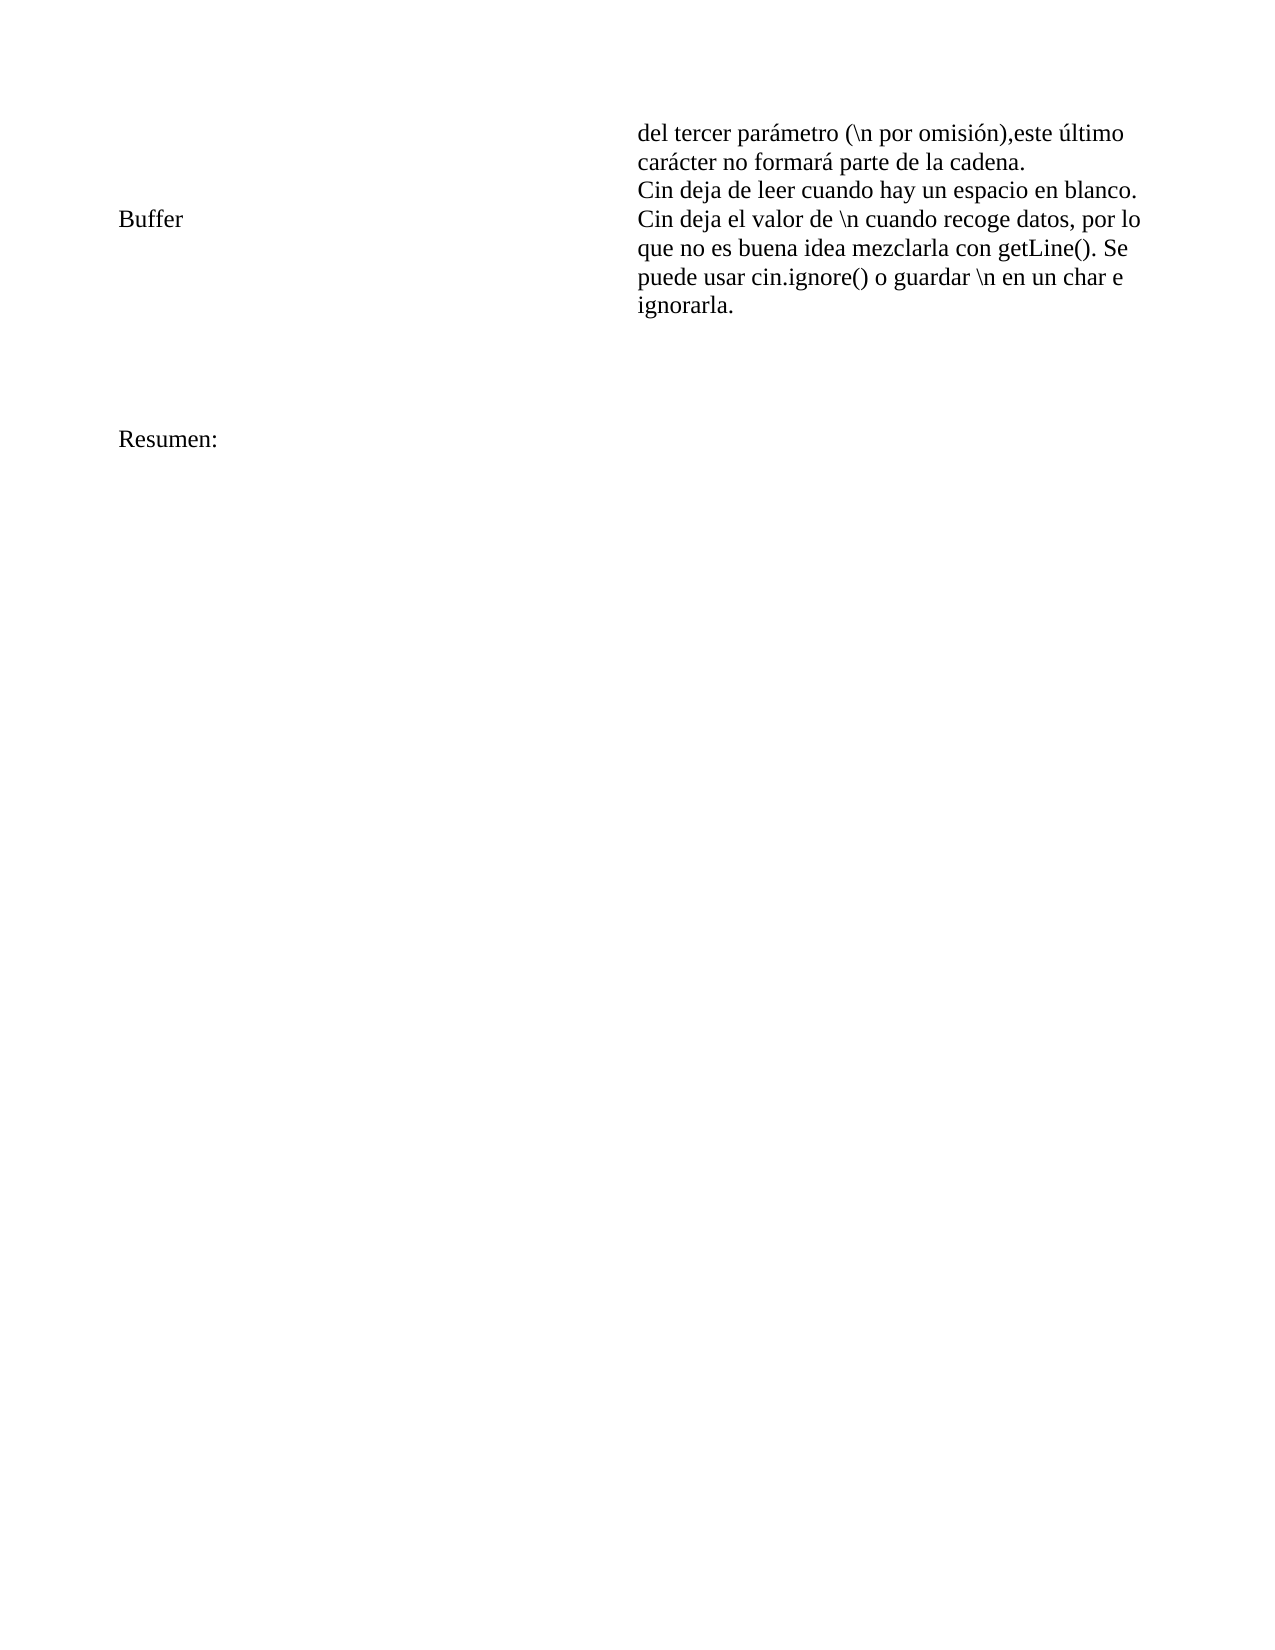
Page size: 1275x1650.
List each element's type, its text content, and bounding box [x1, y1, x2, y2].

table_cell [638, 319, 1157, 348]
table_cell [118, 348, 637, 377]
text Resumen: [118, 424, 1157, 453]
table_cell Buffer [118, 204, 637, 319]
table_cell [118, 319, 637, 348]
table_cell del tercer parámetro (\n por omisión),este último carácter no formará parte de la cadena. Cin deja de leer cuando hay un espacio en blanco. [638, 118, 1157, 204]
table_cell [118, 118, 637, 204]
table_cell [638, 348, 1157, 377]
table_cell Cin deja el valor de \n cuando recoge datos, por lo que no es buena idea mezclarla con getLine(). Se puede usar cin.ignore() o guardar \n en un char e ignorarla. [638, 204, 1157, 319]
